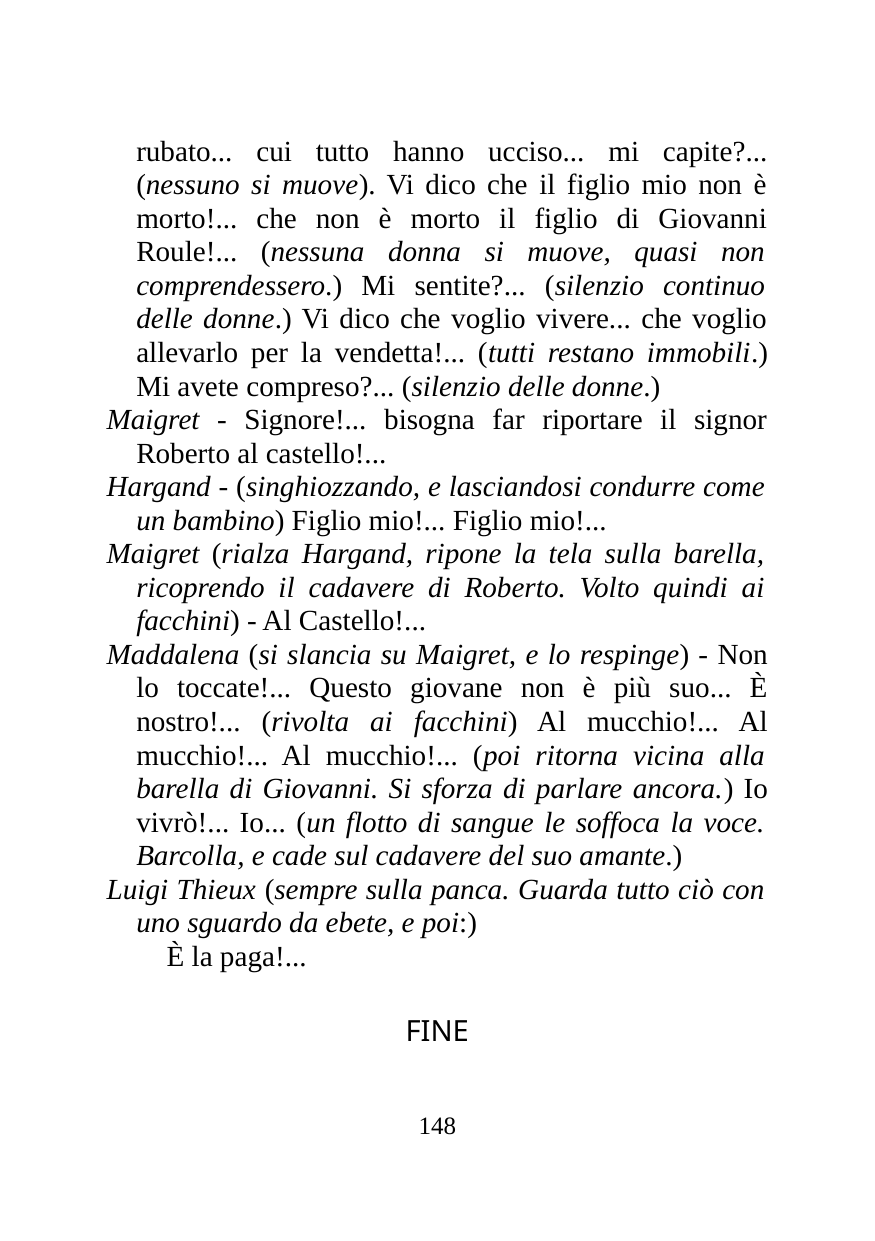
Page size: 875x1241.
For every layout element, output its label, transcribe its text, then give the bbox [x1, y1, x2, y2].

text Maigret - Signore!... bisogna far riportare il signor Roberto al castello!... [106, 402, 768, 469]
text rubato... cui tutto hanno ucciso... mi capite?... (nessuno si muove). Vi dico che il figlio mio non è morto!... che non è morto il figlio di Giovanni Roule!... (nessuna donna si muove, quasi non comprendessero.) Mi sentite?... (silenzio continuo delle donne.) Vi dico che voglio vivere... che voglio allevarlo per la vendetta!... (tutti restano immobili.) Mi avete compreso?... (silenzio delle donne.) [106, 134, 768, 402]
text Maigret (rialza Hargand, ripone la tela sulla barella, ricoprendo il cadavere di Roberto. Volto quindi ai facchini) - Al Castello!... [106, 536, 768, 637]
text È la paga!... [136, 939, 768, 972]
text Maddalena (si slancia su Maigret, e lo respinge) - Non lo toccate!... Questo giovane non è più suo... È nostro!... (rivolta ai facchini) Al mucchio!... Al mucchio!... Al mucchio!... (poi ritorna vicina alla barella di Giovanni. Si sforza di parlare ancora.) Io vivrò!... Io... (un flotto di sangue le soffoca la voce. Barcolla, e cade sul cadavere del suo amante.) [106, 637, 768, 872]
text FINE [106, 1010, 768, 1050]
text Luigi Thieux (sempre sulla panca. Guarda tutto ciò con uno sguardo da ebete, e poi:) [106, 872, 768, 939]
text Hargand - (singhiozzando, e lasciandosi condurre come un bambino) Figlio mio!... Figlio mio!... [106, 469, 768, 536]
